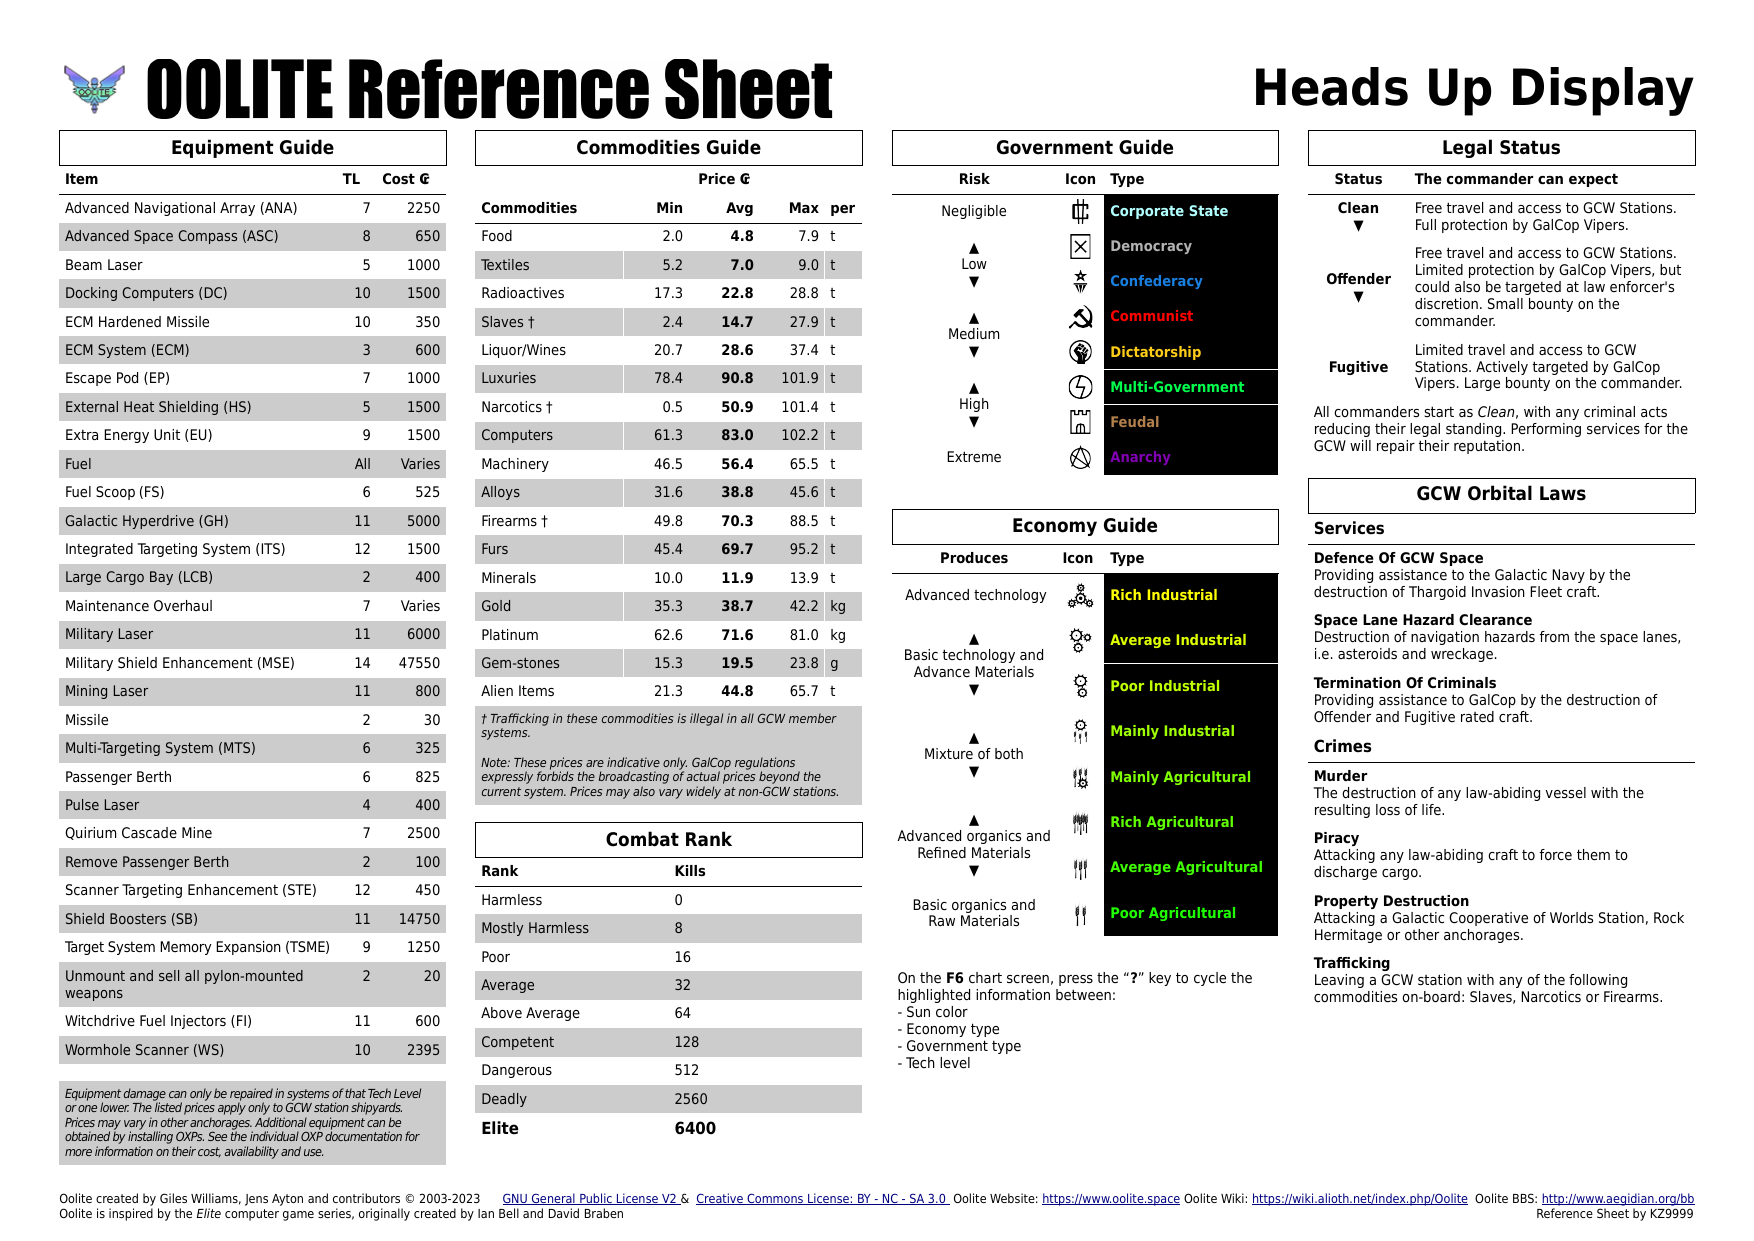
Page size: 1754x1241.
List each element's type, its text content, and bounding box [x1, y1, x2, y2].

table_cell Crimes [1308, 731, 1695, 762]
table_cell Remove Passenger Berth [59, 848, 337, 876]
picture [1070, 445, 1091, 469]
table_cell g [825, 649, 862, 677]
table_cell Wormhole Scanner (WS) [59, 1036, 337, 1064]
table_cell All [337, 450, 376, 478]
table_cell Computers [475, 422, 623, 450]
table_cell 70.3 [689, 507, 759, 535]
table_cell 19.5 [689, 649, 759, 677]
table_cell Platinum [475, 621, 623, 649]
table_header Combat Rank [476, 823, 862, 857]
table_cell 9 [337, 421, 376, 450]
table_cell 2560 [669, 1085, 862, 1113]
table_cell 20 [376, 962, 446, 1007]
table_cell 6 [337, 734, 376, 763]
table_cell 71.6 [689, 621, 759, 649]
table_cell ▲ Advanced organics and Refined Materials ▼ [892, 800, 1056, 891]
table_cell 69.7 [689, 535, 759, 564]
table_cell Beam Laser [59, 251, 337, 279]
table_cell Limited travel and access to GCW Stations. Actively targeted by GalCop Vipers. Large bounty on the commander. [1409, 336, 1695, 398]
table_cell Average Industrial [1104, 618, 1278, 663]
table_cell Average [475, 971, 669, 1000]
picture [1073, 674, 1088, 698]
table_cell 1000 [376, 365, 446, 393]
table_cell Varies [376, 592, 446, 621]
table_cell 825 [376, 763, 446, 791]
table_cell Avg [689, 194, 759, 222]
table_cell The commander can expect [1409, 166, 1695, 194]
picture [61, 56, 128, 122]
table_cell 10 [337, 308, 376, 336]
table_cell 350 [376, 308, 446, 336]
table_cell 62.6 [624, 621, 689, 649]
table_cell 9 [337, 933, 376, 962]
table_cell 61.3 [624, 422, 689, 450]
table_cell Free travel and access to GCW Stations. Limited protection by GalCop Vipers, but could also be targeted at law enforcer's discretion. Small bounty on the commander. [1409, 239, 1695, 336]
table_cell Offender ▼ [1308, 239, 1409, 336]
table_cell Max [759, 194, 824, 222]
table_cell Mining Laser [59, 678, 337, 706]
table_cell Scanner Targeting Enhancement (STE) [59, 876, 337, 905]
table_cell On the F6 chart screen, press the “?” key to cycle the highlighted information between: - Sun color - Economy type - Government type - Tech level [892, 965, 1278, 1078]
table_cell Status [1308, 166, 1409, 194]
table_cell 65.7 [759, 678, 824, 706]
table_cell Passenger Berth [59, 763, 337, 791]
table_cell Large Cargo Bay (LCB) [59, 564, 337, 592]
table_cell Witchdrive Fuel Injectors (FI) [59, 1007, 337, 1036]
picture [1068, 375, 1093, 399]
table_cell 21.3 [624, 678, 689, 706]
table_cell Communist [1104, 299, 1278, 334]
table_cell [1056, 891, 1104, 936]
table_cell Advanced Space Compass (ASC) [59, 223, 337, 251]
table_cell t [825, 422, 862, 450]
table_cell [1056, 370, 1104, 404]
table_cell 17.3 [624, 279, 689, 308]
table_cell 1500 [376, 393, 446, 421]
table_cell 2.4 [624, 308, 689, 336]
table_cell 38.8 [689, 479, 759, 507]
table_cell Target System Memory Expansion (TSME) [59, 933, 337, 962]
table_cell Textiles [475, 251, 623, 279]
table_cell 400 [376, 564, 446, 592]
table_cell Integrated Targeting System (ITS) [59, 535, 337, 564]
table_cell Deadly [475, 1085, 669, 1113]
table_cell Poor [475, 943, 669, 971]
table_cell Slaves † [475, 308, 623, 336]
table_cell t [825, 564, 862, 592]
table_cell Property Destruction Attacking a Galactic Cooperative of Worlds Station, Rock Hermitage or other anchorages. [1308, 887, 1695, 949]
table_cell 50.9 [689, 393, 759, 422]
table_cell Clean ▼ [1308, 195, 1409, 239]
table_cell t [825, 535, 862, 564]
table_cell Dangerous [475, 1057, 669, 1085]
table_cell 2250 [376, 195, 446, 222]
table_cell Fuel Scoop (FS) [59, 478, 337, 507]
table_cell Price ₢ [624, 166, 824, 194]
table_cell Shield Boosters (SB) [59, 905, 337, 933]
table_header Government Guide [893, 131, 1278, 165]
table_cell 16 [669, 943, 862, 971]
table_cell Space Lane Hazard Clearance Destruction of navigation hazards from the space lanes, i.e. asteroids and wreckage. [1308, 606, 1695, 669]
table_cell Multi-Targeting System (MTS) [59, 734, 337, 763]
table_cell 90.8 [689, 365, 759, 393]
table_cell Free travel and access to GCW Stations. Full protection by GalCop Vipers. [1409, 195, 1695, 239]
table_cell Advanced Navigational Array (ANA) [59, 195, 337, 222]
table_cell 6400 [669, 1114, 862, 1144]
picture [1070, 234, 1091, 259]
picture [1073, 270, 1088, 294]
picture [1069, 628, 1092, 653]
table_cell 4.8 [689, 224, 759, 251]
table_cell Type [1104, 166, 1278, 194]
table_cell TL [337, 166, 376, 194]
table_cell ▲ Low ▼ [892, 229, 1056, 299]
table_cell Competent [475, 1028, 669, 1057]
table_cell Missile [59, 706, 337, 734]
table_cell ▲ Mixture of both ▼ [892, 709, 1056, 800]
table_cell 42.2 [759, 592, 824, 621]
table_cell 600 [376, 1007, 446, 1036]
table_cell Services [1308, 514, 1695, 544]
table_cell 11 [337, 1007, 376, 1036]
table_cell [59, 1064, 446, 1081]
table_cell 600 [376, 336, 446, 364]
table_cell 12 [337, 535, 376, 564]
table_cell [1056, 800, 1104, 845]
table_cell 83.0 [689, 422, 759, 450]
table_cell Liquor/Wines [475, 336, 623, 365]
table_cell t [825, 507, 862, 535]
table_cell Minerals [475, 564, 623, 592]
table_cell Rich Agricultural [1104, 800, 1278, 845]
table_cell 2500 [376, 820, 446, 848]
table_cell kg [825, 592, 862, 621]
table_cell 10.0 [624, 564, 689, 592]
table_cell 88.5 [759, 507, 824, 535]
table_cell 65.5 [759, 450, 824, 478]
table_cell Fuel [59, 450, 337, 478]
table_cell Item [59, 166, 337, 194]
table_cell Unmount and sell all pylon-mounted weapons [59, 962, 337, 1007]
table_cell 49.8 [624, 507, 689, 535]
table_cell t [825, 479, 862, 507]
table_cell [1056, 845, 1104, 891]
table_cell Firearms † [475, 507, 623, 535]
table_cell t [825, 450, 862, 478]
table_cell Produces [892, 545, 1056, 573]
table_header GCW Orbital Laws [1309, 479, 1695, 513]
table_cell Furs [475, 535, 623, 564]
table_cell t [825, 393, 862, 422]
table_cell Elite [475, 1114, 669, 1144]
table_cell [1056, 440, 1104, 475]
table_cell 7.9 [759, 224, 824, 251]
table_cell 11.9 [689, 564, 759, 592]
table_cell 31.6 [624, 479, 689, 507]
table_cell Multi-Government [1104, 370, 1278, 404]
table_cell 15.3 [624, 649, 689, 677]
table_cell Luxuries [475, 365, 623, 393]
table_cell t [825, 251, 862, 279]
table_cell Escape Pod (EP) [59, 365, 337, 393]
table_cell 23.8 [759, 649, 824, 677]
table_cell 11 [337, 507, 376, 535]
table_cell 6 [337, 763, 376, 791]
table_cell 95.2 [759, 535, 824, 564]
picture [1074, 901, 1087, 926]
table_cell Democracy [1104, 229, 1278, 264]
table_cell 22.8 [689, 279, 759, 308]
table_cell Kills [669, 858, 862, 886]
table_cell [892, 936, 1056, 964]
table_cell Negligible [892, 195, 1056, 229]
table_cell 46.5 [624, 450, 689, 478]
table_cell 37.4 [759, 336, 824, 365]
table_cell 20.7 [624, 336, 689, 365]
table_cell 13.9 [759, 564, 824, 592]
table_cell 450 [376, 876, 446, 905]
table_cell Docking Computers (DC) [59, 279, 337, 308]
table_cell Feudal [1104, 405, 1278, 440]
table_cell 2 [337, 962, 376, 1007]
table_cell 2 [337, 564, 376, 592]
table_cell 7 [337, 365, 376, 393]
table_cell Min [624, 194, 689, 222]
table_cell 9.0 [759, 251, 824, 279]
table_cell 3 [337, 336, 376, 364]
table_cell Average Agricultural [1104, 845, 1278, 891]
table_cell Rich Industrial [1104, 574, 1278, 618]
table_cell 11 [337, 621, 376, 649]
table_cell Extra Energy Unit (EU) [59, 421, 337, 450]
table_cell 44.8 [689, 678, 759, 706]
table_cell 7 [337, 820, 376, 848]
table_cell 512 [669, 1057, 862, 1085]
table_cell Type [1104, 545, 1278, 573]
table_cell 2395 [376, 1036, 446, 1064]
table_cell Poor Agricultural [1104, 891, 1278, 936]
table_cell 27.9 [759, 308, 824, 336]
table_cell Commodities [475, 166, 623, 222]
table_cell 45.4 [624, 535, 689, 564]
table_cell 78.4 [624, 365, 689, 393]
picture [147, 59, 833, 119]
table_cell 64 [669, 1000, 862, 1028]
table_cell 4 [337, 791, 376, 819]
table_cell 14750 [376, 905, 446, 933]
table_cell [1056, 618, 1104, 663]
picture [1069, 340, 1092, 364]
table_cell 10 [337, 1036, 376, 1064]
table_cell Anarchy [1104, 440, 1278, 475]
table_cell Alien Items [475, 678, 623, 706]
table_cell [1056, 334, 1104, 369]
table_cell 12 [337, 876, 376, 905]
table_cell t [825, 365, 862, 393]
table_cell Murder The destruction of any law-abiding vessel with the resulting loss of life. [1308, 763, 1695, 824]
table_cell 2 [337, 848, 376, 876]
picture [1073, 856, 1088, 880]
table_cell † Trafficking in these commodities is illegal in all GCW member systems. Note: These prices are indicative only. GalCop regulations expressly forbids the broadcasting of actual prices beyond the current system. Prices may also vary widely at non-GCW stations. [475, 706, 862, 805]
table_cell 35.3 [624, 592, 689, 621]
table_cell Machinery [475, 450, 623, 478]
table_cell Maintenance Overhaul [59, 592, 337, 621]
table_cell 650 [376, 223, 446, 251]
table_cell Fugitive [1308, 336, 1409, 398]
table_cell Poor Industrial [1104, 664, 1278, 709]
table_cell 400 [376, 791, 446, 819]
table_cell 30 [376, 706, 446, 734]
table_cell t [825, 336, 862, 365]
picture [1072, 199, 1089, 224]
table_cell 7 [337, 592, 376, 621]
table_cell Trafficking Leaving a GCW station with any of the following commodities on-board: Slaves, Narcotics or Firearms. [1308, 949, 1695, 1012]
table_cell 101.9 [759, 365, 824, 393]
picture [1072, 765, 1089, 789]
table_cell 28.8 [759, 279, 824, 308]
table_cell 2.0 [624, 224, 689, 251]
table_cell [1056, 299, 1104, 334]
table_cell 1500 [376, 421, 446, 450]
table_cell 5000 [376, 507, 446, 535]
table_cell 1500 [376, 535, 446, 564]
table_cell Defence Of GCW Space Providing assistance to the Galactic Navy by the destruction of Thargoid Invasion Fleet craft. [1308, 545, 1695, 606]
picture [1072, 810, 1089, 835]
table_cell kg [825, 621, 862, 649]
table_cell 28.6 [689, 336, 759, 365]
table_cell Military Shield Enhancement (MSE) [59, 649, 337, 677]
picture [1068, 305, 1093, 329]
table_cell 6 [337, 478, 376, 507]
table_cell 45.6 [759, 479, 824, 507]
picture [1067, 583, 1094, 608]
table_cell 14.7 [689, 308, 759, 336]
table_header Economy Guide [893, 510, 1278, 544]
table_cell 525 [376, 478, 446, 507]
table_cell Rank [475, 858, 669, 886]
table_cell Cost ₢ [376, 166, 446, 194]
table_cell Narcotics † [475, 393, 623, 422]
table_cell 0 [669, 887, 862, 914]
table_cell 7 [337, 195, 376, 222]
table_cell 5 [337, 251, 376, 279]
table_cell ▲ Basic technology and Advance Materials ▼ [892, 618, 1056, 709]
table_cell Piracy Attacking any law-abiding craft to force them to discharge cargo. [1308, 825, 1695, 887]
table_cell Mainly Industrial [1104, 709, 1278, 754]
table_cell Galactic Hyperdrive (GH) [59, 507, 337, 535]
table_cell Equipment damage can only be repaired in systems of that Tech Level or one lower. The listed prices apply only to GCW station shipyards. Prices may vary in other anchorages. Additional equipment can be obtained by installing OXPs. See the individual OXP documentation for more information on their cost, availability and use. [59, 1081, 446, 1165]
table_cell Basic organics and Raw Materials [892, 891, 1056, 936]
table_cell 100 [376, 848, 446, 876]
table_cell 7.0 [689, 251, 759, 279]
table_cell 0.5 [624, 393, 689, 422]
table_cell Radioactives [475, 279, 623, 308]
table_cell 5 [337, 393, 376, 421]
table_cell Risk [892, 166, 1056, 194]
table_cell 800 [376, 678, 446, 706]
table_cell Military Laser [59, 621, 337, 649]
table_cell 14 [337, 649, 376, 677]
table_cell Above Average [475, 1000, 669, 1028]
table_cell [1056, 195, 1104, 229]
table_cell 32 [669, 971, 862, 1000]
table_cell 2 [337, 706, 376, 734]
table_cell Icon [1056, 166, 1104, 194]
picture [1070, 410, 1091, 434]
table_header Legal Status [1309, 131, 1695, 165]
table_cell Alloys [475, 479, 623, 507]
table_cell per [825, 166, 862, 222]
table_cell t [825, 224, 862, 251]
table_cell 5.2 [624, 251, 689, 279]
table_cell [1056, 574, 1104, 618]
picture [1073, 719, 1088, 744]
table_cell 8 [669, 914, 862, 943]
table_cell [1056, 936, 1104, 964]
table_cell Confederacy [1104, 264, 1278, 299]
table_cell Dictatorship [1104, 334, 1278, 369]
table_cell 11 [337, 905, 376, 933]
table_cell t [825, 678, 862, 706]
table_cell Gold [475, 592, 623, 621]
table_cell t [825, 279, 862, 308]
table_cell Termination Of Criminals Providing assistance to GalCop by the destruction of Offender and Fugitive rated craft. [1308, 669, 1695, 731]
table_cell Quirium Cascade Mine [59, 820, 337, 848]
table_cell 102.2 [759, 422, 824, 450]
table_cell Mainly Agricultural [1104, 754, 1278, 800]
table_cell ▲ High ▼ [892, 370, 1056, 440]
table_cell All commanders start as Clean, with any criminal acts reducing their legal standing. Performing services for the GCW will repair their reputation. [1308, 398, 1695, 461]
table_cell Corporate State [1104, 195, 1278, 229]
table_cell 56.4 [689, 450, 759, 478]
table_cell 6000 [376, 621, 446, 649]
table_cell [1056, 709, 1104, 754]
table_cell 47550 [376, 649, 446, 677]
table_cell [1056, 405, 1104, 440]
table_header Equipment Guide [60, 131, 446, 165]
table_cell ▲ Medium ▼ [892, 299, 1056, 369]
table_cell [1104, 936, 1278, 964]
table_cell [1056, 264, 1104, 299]
table_cell Extreme [892, 440, 1056, 475]
table_cell Advanced technology [892, 574, 1056, 618]
table_cell Gem-stones [475, 649, 623, 677]
table_cell 11 [337, 678, 376, 706]
table_cell 128 [669, 1028, 862, 1057]
table_cell 81.0 [759, 621, 824, 649]
table_cell Icon [1056, 545, 1104, 573]
table_cell Harmless [475, 887, 669, 914]
table_cell t [825, 308, 862, 336]
table_cell 1500 [376, 279, 446, 308]
table_cell 1250 [376, 933, 446, 962]
table_header Commodities Guide [476, 131, 862, 165]
table_cell [1056, 754, 1104, 800]
table_cell External Heat Shielding (HS) [59, 393, 337, 421]
table_cell Pulse Laser [59, 791, 337, 819]
table_cell 101.4 [759, 393, 824, 422]
table_cell 8 [337, 223, 376, 251]
table_cell ECM Hardened Missile [59, 308, 337, 336]
table_cell [1056, 229, 1104, 264]
table_cell ECM System (ECM) [59, 336, 337, 364]
table_cell 325 [376, 734, 446, 763]
table_cell Mostly Harmless [475, 914, 669, 943]
table_cell 10 [337, 279, 376, 308]
table_cell Varies [376, 450, 446, 478]
table_cell 1000 [376, 251, 446, 279]
table_cell 38.7 [689, 592, 759, 621]
table_cell Food [475, 224, 623, 251]
table_cell [1056, 664, 1104, 709]
